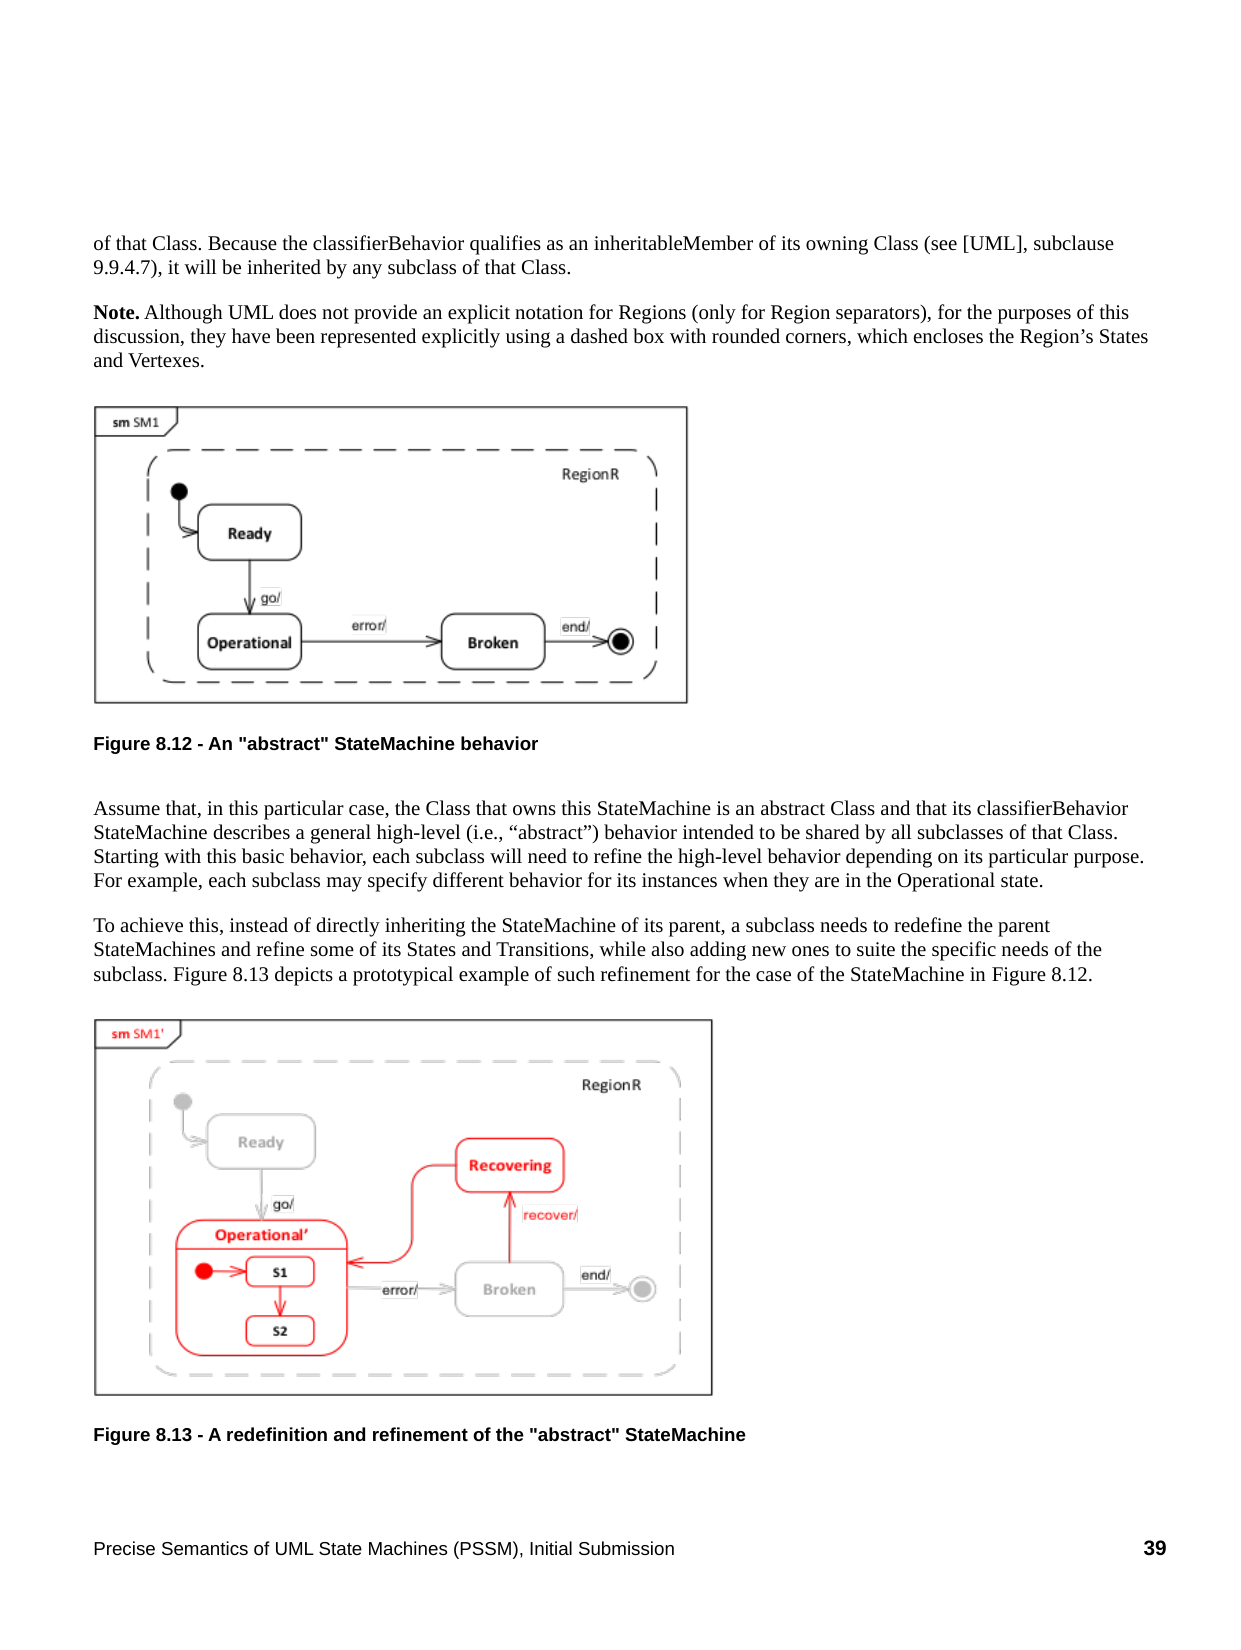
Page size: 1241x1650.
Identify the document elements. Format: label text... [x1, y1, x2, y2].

text Figure 8.13 - A redefinition and refinement of the "abstract" StateMachine [93, 1424, 1153, 1446]
text Note. Although UML does not provide an explicit notation for Regions (only for Region separators), for the purposes of this discussion, they have been represented explicitly using a dashed box with rounded corners, which encloses the Region’s States and Vertexes. [93, 300, 1164, 372]
text of that Class. Because the classifierBehavior qualifies as an inheritableMember of its owning Class (see [UML], subclause 9.9.4.7), it will be inherited by any subclass of that Class. [93, 231, 1164, 279]
picture [93, 1019, 714, 1409]
text Figure 8.12 - An "abstract" StateMachine behavior [93, 730, 689, 754]
text Assume that, in this particular case, the Class that owns this StateMachine is an abstract Class and that its classifierBehavior StateMachine describes a general high-level (i.e., “abstract”) behavior intended to be shared by all subclasses of that Class. Starting with this basic behavior, each subclass will need to refine the high-level behavior depending on its particular purpose. For example, each subclass may specify different behavior for its instances when they are in the Operational state. [93, 796, 1164, 892]
picture [93, 406, 689, 730]
text To achieve this, instead of directly inheriting the StateMachine of its parent, a subclass needs to redefine the parent StateMachines and refine some of its States and Transitions, while also adding new ones to suite the specific needs of the subclass. Figure 8.13 depicts a prototypical example of such refinement for the case of the StateMachine in Figure 8.12. [93, 913, 1164, 986]
